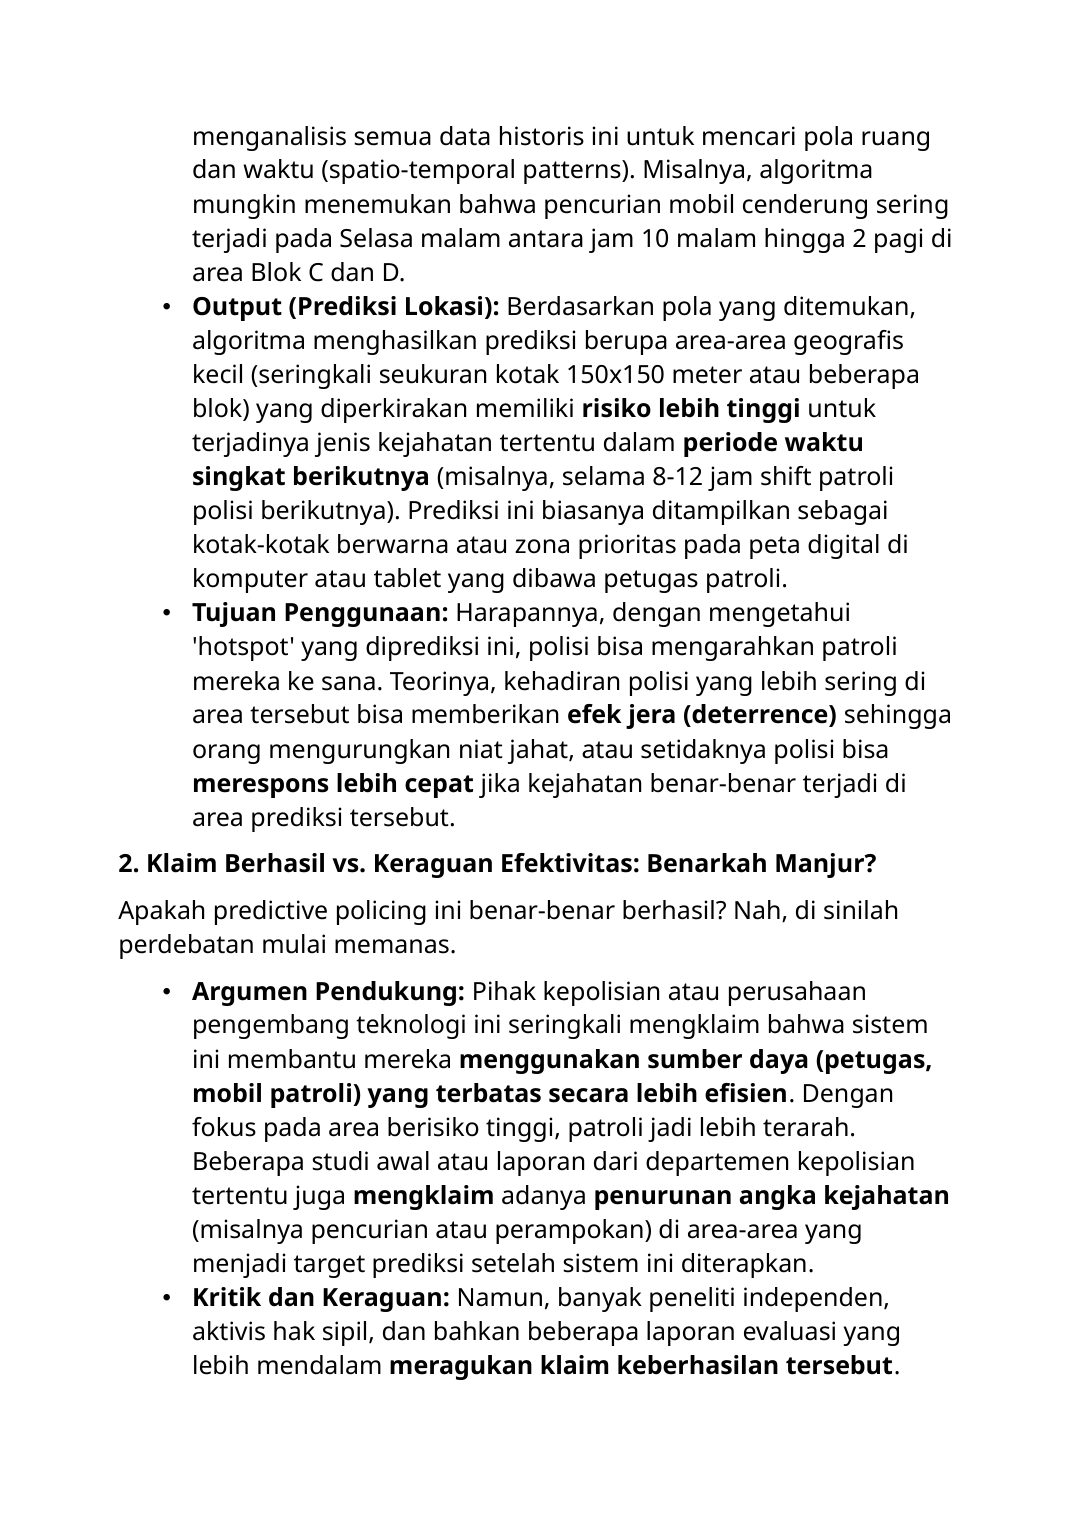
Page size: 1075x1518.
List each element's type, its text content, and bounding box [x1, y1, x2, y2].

list Tujuan Penggunaan: Harapannya, dengan mengetahui 'hotspot' yang diprediksi ini, polisi bisa mengarahkan patroli mereka ke sana. Teorinya, kehadiran polisi yang lebih sering di area tersebut bisa memberikan efek jera (deterrence) sehingga orang mengurungkan niat jahat, atau setidaknya polisi bisa merespons lebih cepat jika kejahatan benar-benar terjadi di area prediksi tersebut. [162, 595, 957, 833]
text Apakah predictive policing ini benar-benar berhasil? Nah, di sinilah perdebatan mulai memanas. [118, 892, 957, 961]
list Output (Prediksi Lokasi): Berdasarkan pola yang ditemukan, algoritma menghasilkan prediksi berupa area-area geografis kecil (seringkali seukuran kotak 150x150 meter atau beberapa blok) yang diperkirakan memiliki risiko lebih tinggi untuk terjadinya jenis kejahatan tertentu dalam periode waktu singkat berikutnya (misalnya, selama 8-12 jam shift patroli polisi berikutnya). Prediksi ini biasanya ditampilkan sebagai kotak-kotak berwarna atau zona prioritas pada peta digital di komputer atau tablet yang dibawa petugas patroli. [162, 288, 957, 595]
list Kritik dan Keraguan: Namun, banyak peneliti independen, aktivis hak sipil, dan bahkan beberapa laporan evaluasi yang lebih mendalam meragukan klaim keberhasilan tersebut. [162, 1280, 957, 1382]
list Argumen Pendukung: Pihak kepolisian atau perusahaan pengembang teknologi ini seringkali mengklaim bahwa sistem ini membantu mereka menggunakan sumber daya (petugas, mobil patroli) yang terbatas secara lebih efisien. Dengan fokus pada area berisiko tinggi, patroli jadi lebih terarah. Beberapa studi awal atau laporan dari departemen kepolisian tertentu juga mengklaim adanya penurunan angka kejahatan (misalnya pencurian atau perampokan) di area-area yang menjadi target prediksi setelah sistem ini diterapkan. [162, 973, 957, 1280]
text 2. Klaim Berhasil vs. Keraguan Efektivitas: Benarkah Manjur? [118, 846, 957, 880]
list menganalisis semua data historis ini untuk mencari pola ruang dan waktu (spatio-temporal patterns). Misalnya, algoritma mungkin menemukan bahwa pencurian mobil cenderung sering terjadi pada Selasa malam antara jam 10 malam hingga 2 pagi di area Blok C dan D. [162, 118, 957, 288]
